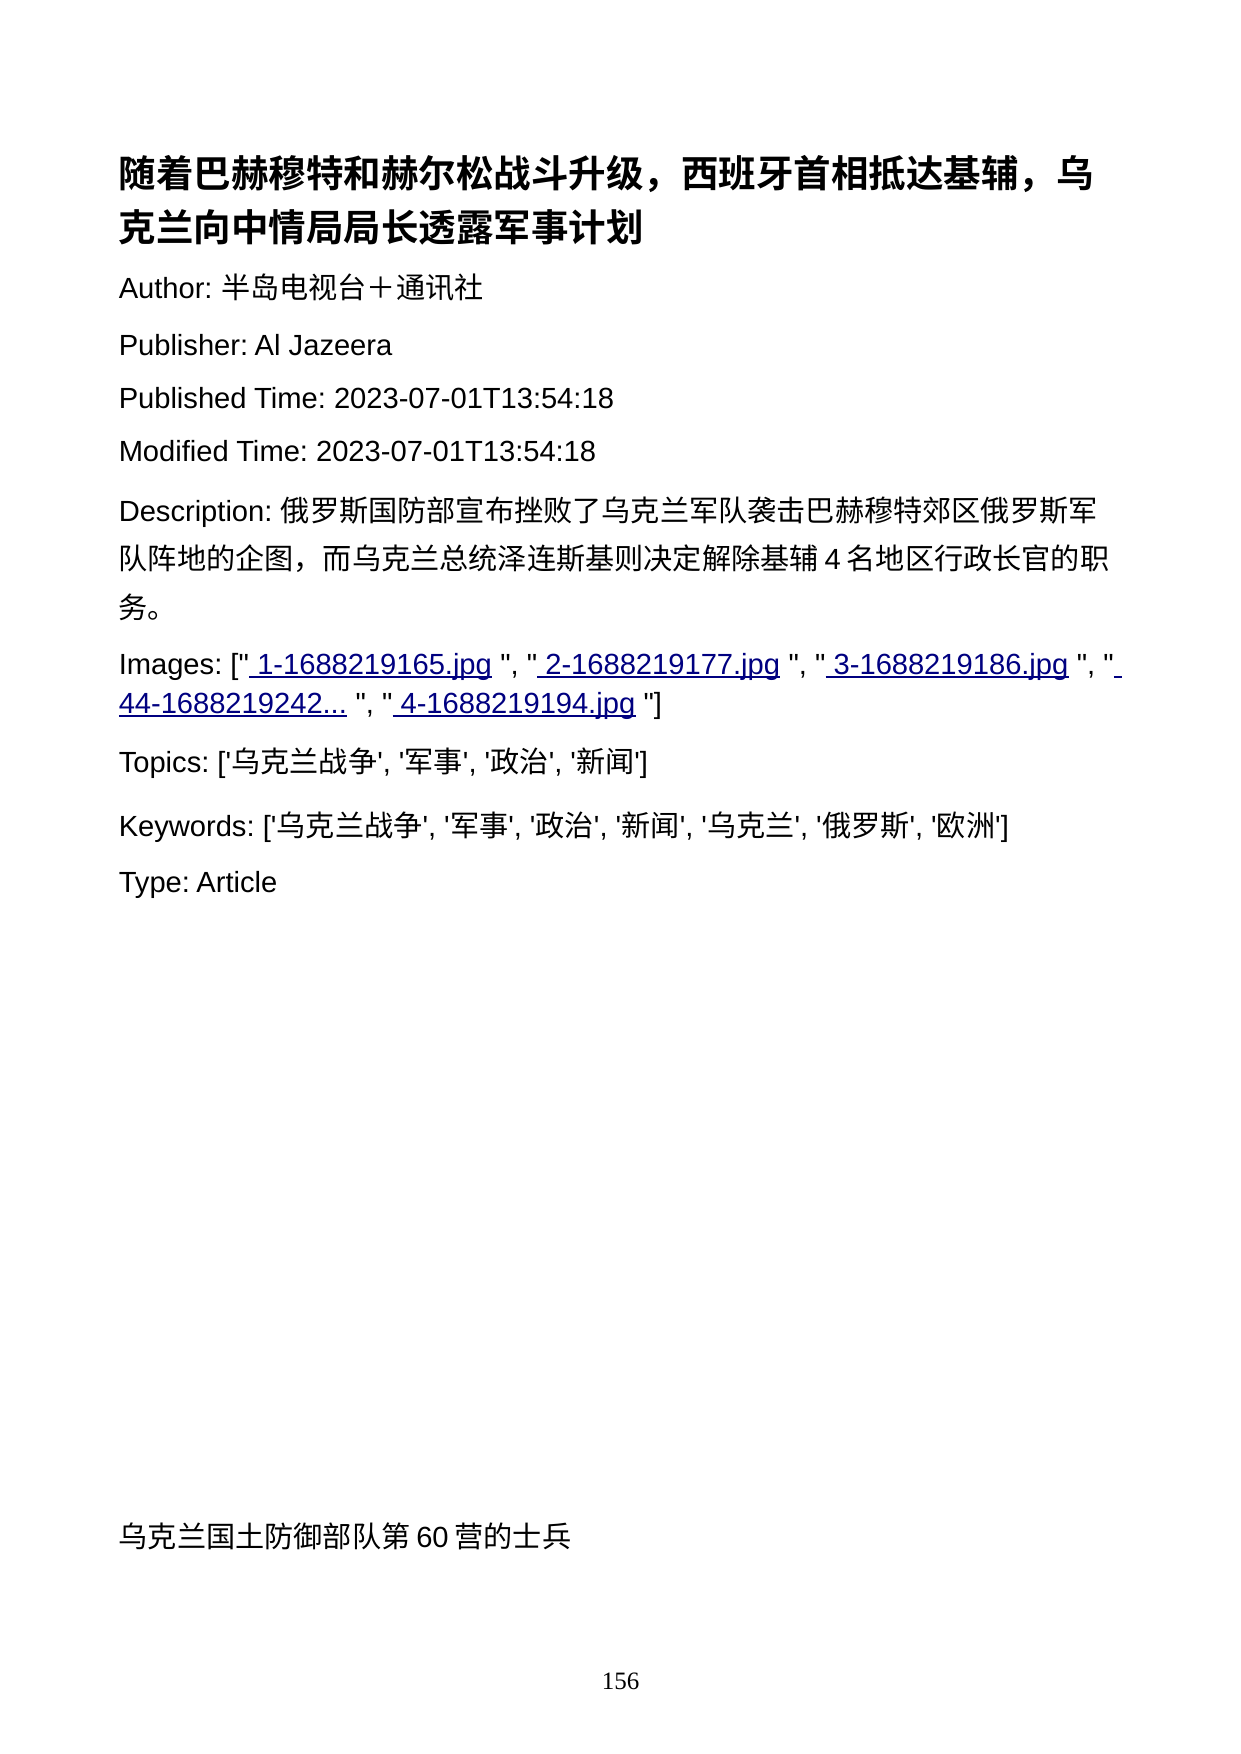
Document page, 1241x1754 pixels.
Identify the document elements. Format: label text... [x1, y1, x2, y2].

text Published Time: 2023-07-01T13:54:18 [118, 381, 1122, 414]
text Publisher: Al Jazeera [118, 328, 1122, 361]
subtitle 随着巴赫穆特和赫尔松战斗升级，西班牙首相抵达基辅，乌克兰向中情局局长透露军事计划 [118, 143, 1122, 252]
text Modified Time: 2023-07-01T13:54:18 [118, 434, 1122, 467]
text Images: [" 1-1688219165.jpg ", " 2-1688219177.jpg ", " 3-1688219186.jpg ", " 44-1688219242... ", " 4-1688219194.jpg "] [118, 647, 1122, 719]
text Description: 俄罗斯国防部宣布挫败了乌克兰军队袭击巴赫穆特郊区俄罗斯军队阵地的企图，而乌克兰总统泽连斯基则决定解除基辅4名地区行政长官的职务。 [118, 487, 1122, 626]
text Author: 半岛电视台＋通讯社 [118, 264, 1122, 307]
text Keywords: ['乌克兰战争', '军事', '政治', '新闻', '乌克兰', '俄罗斯', '欧洲'] [118, 802, 1122, 844]
text 乌克兰国土防御部队第60营的士兵 [118, 918, 1122, 1556]
text Topics: ['乌克兰战争', '军事', '政治', '新闻'] [118, 739, 1122, 781]
text Type: Article [118, 865, 1122, 899]
